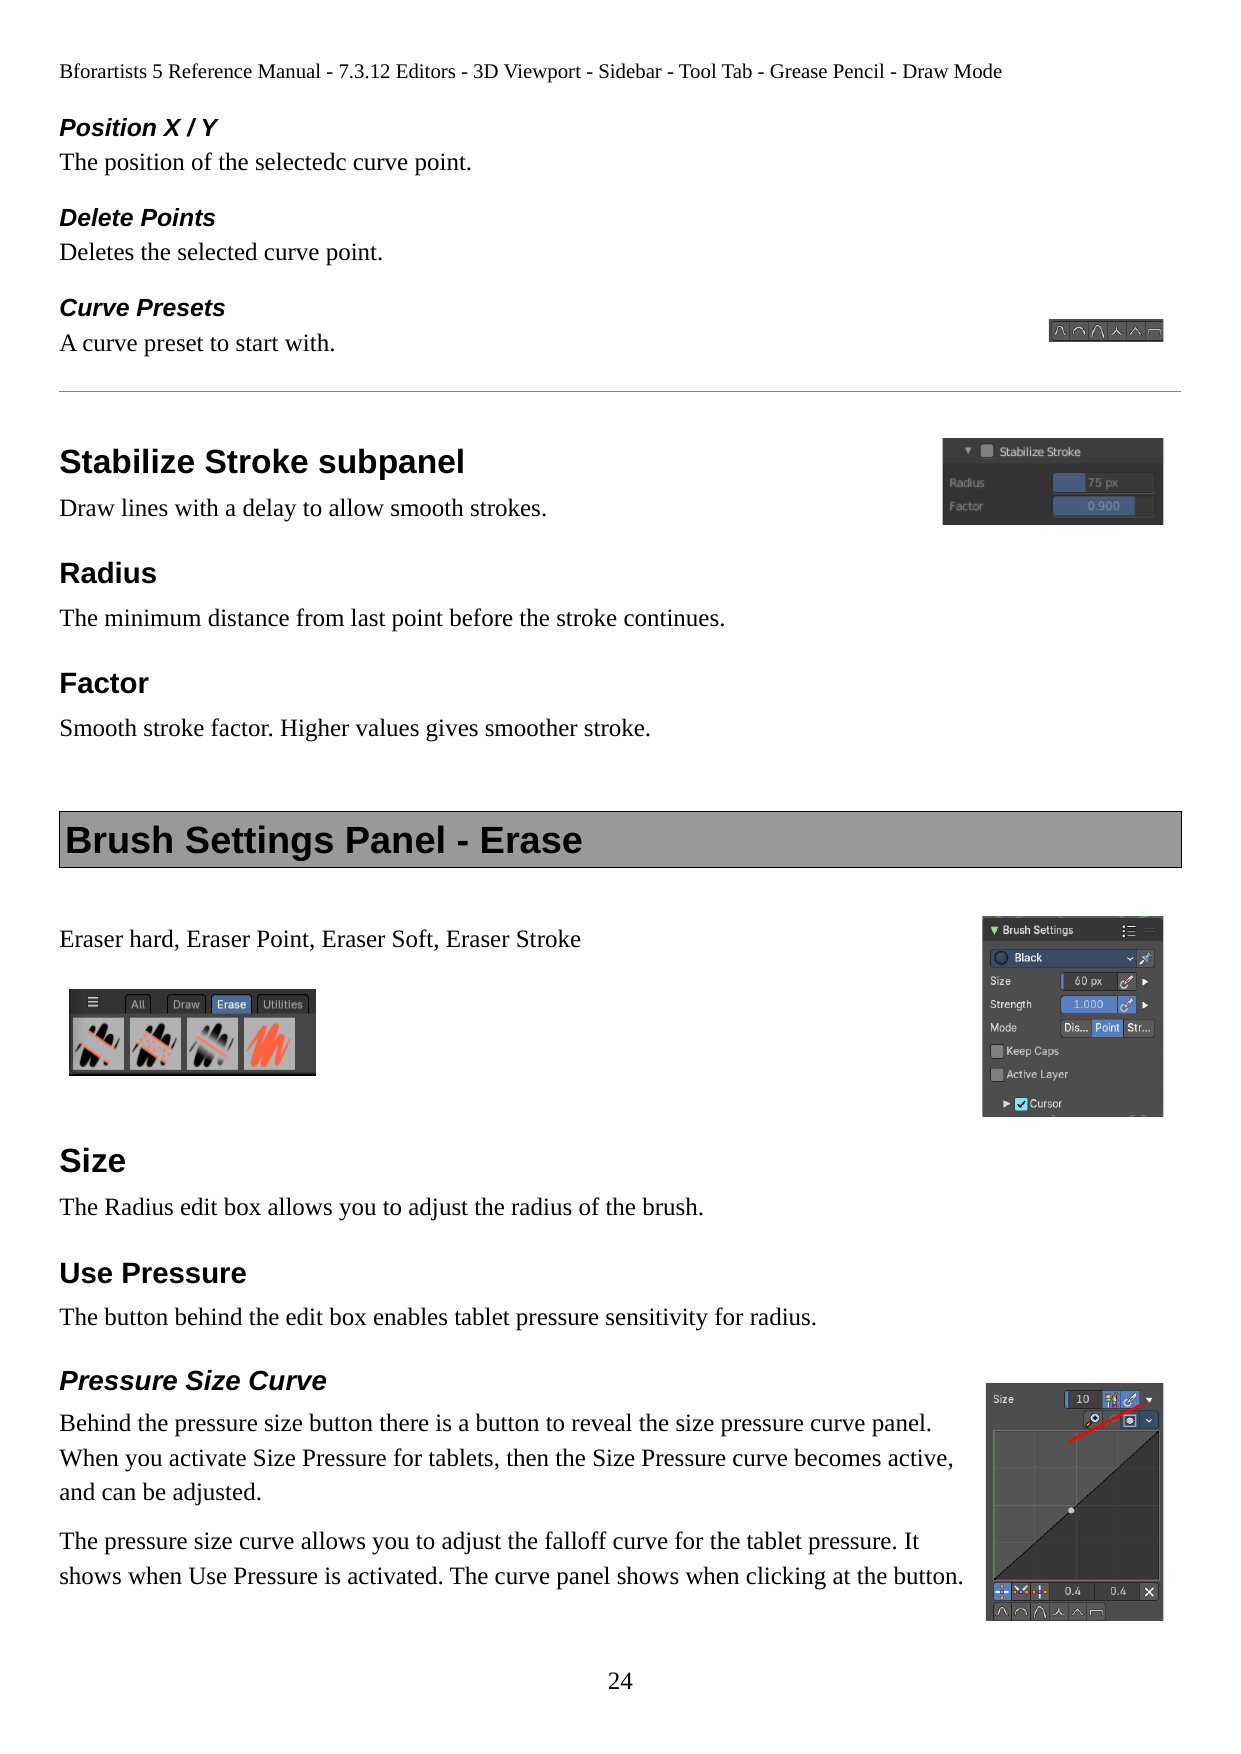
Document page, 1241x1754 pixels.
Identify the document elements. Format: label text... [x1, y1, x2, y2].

text A curve preset to start with. [59, 328, 1181, 356]
text Eraser hard, Eraser Point, Eraser Soft, Eraser Stroke [59, 924, 982, 953]
text Behind the pressure size button there is a button to reveal the size pressure curve panel. When you activate Size Pressure for tablets, then the Size Pressure curve becomes active, and can be adjusted. [59, 1408, 985, 1506]
text Deletes the selected curve point. [59, 237, 1181, 266]
text The Radius edit box allows you to adjust the radius of the brush. [59, 1192, 1181, 1221]
subtitle Stabilize Stroke subpanel [59, 442, 942, 480]
picture [1048, 319, 1164, 342]
subtitle Radius [59, 556, 1181, 590]
subtitle Factor [59, 666, 1181, 700]
picture [69, 989, 316, 1076]
text The minimum distance from last point before the stroke continues. [59, 603, 1181, 631]
subtitle Delete Points [59, 203, 1181, 231]
text The button behind the edit box enables tablet pressure sensitivity for radius. [59, 1302, 1181, 1331]
text Draw lines with a delay to allow smooth strokes. [59, 493, 942, 522]
text The position of the selectedc curve point. [59, 147, 1181, 176]
subtitle [1164, 442, 1181, 480]
subtitle Position X / Y [59, 113, 1181, 141]
picture [985, 1383, 1164, 1621]
text Smooth stroke factor. Higher values gives smoother stroke. [59, 713, 1181, 741]
subtitle Curve Presets [59, 293, 1181, 321]
picture [982, 916, 1164, 1117]
table_header Brush Settings Panel - Erase [60, 812, 1181, 867]
picture [942, 438, 1164, 525]
text The pressure size curve allows you to adjust the falloff curve for the tablet pressure. It shows when Use Pressure is activated. The curve panel shows when clicking at the button. [59, 1526, 985, 1589]
subtitle Pressure Size Curve [59, 1364, 1181, 1396]
subtitle Size [59, 1141, 1181, 1180]
subtitle Use Pressure [59, 1256, 1181, 1290]
